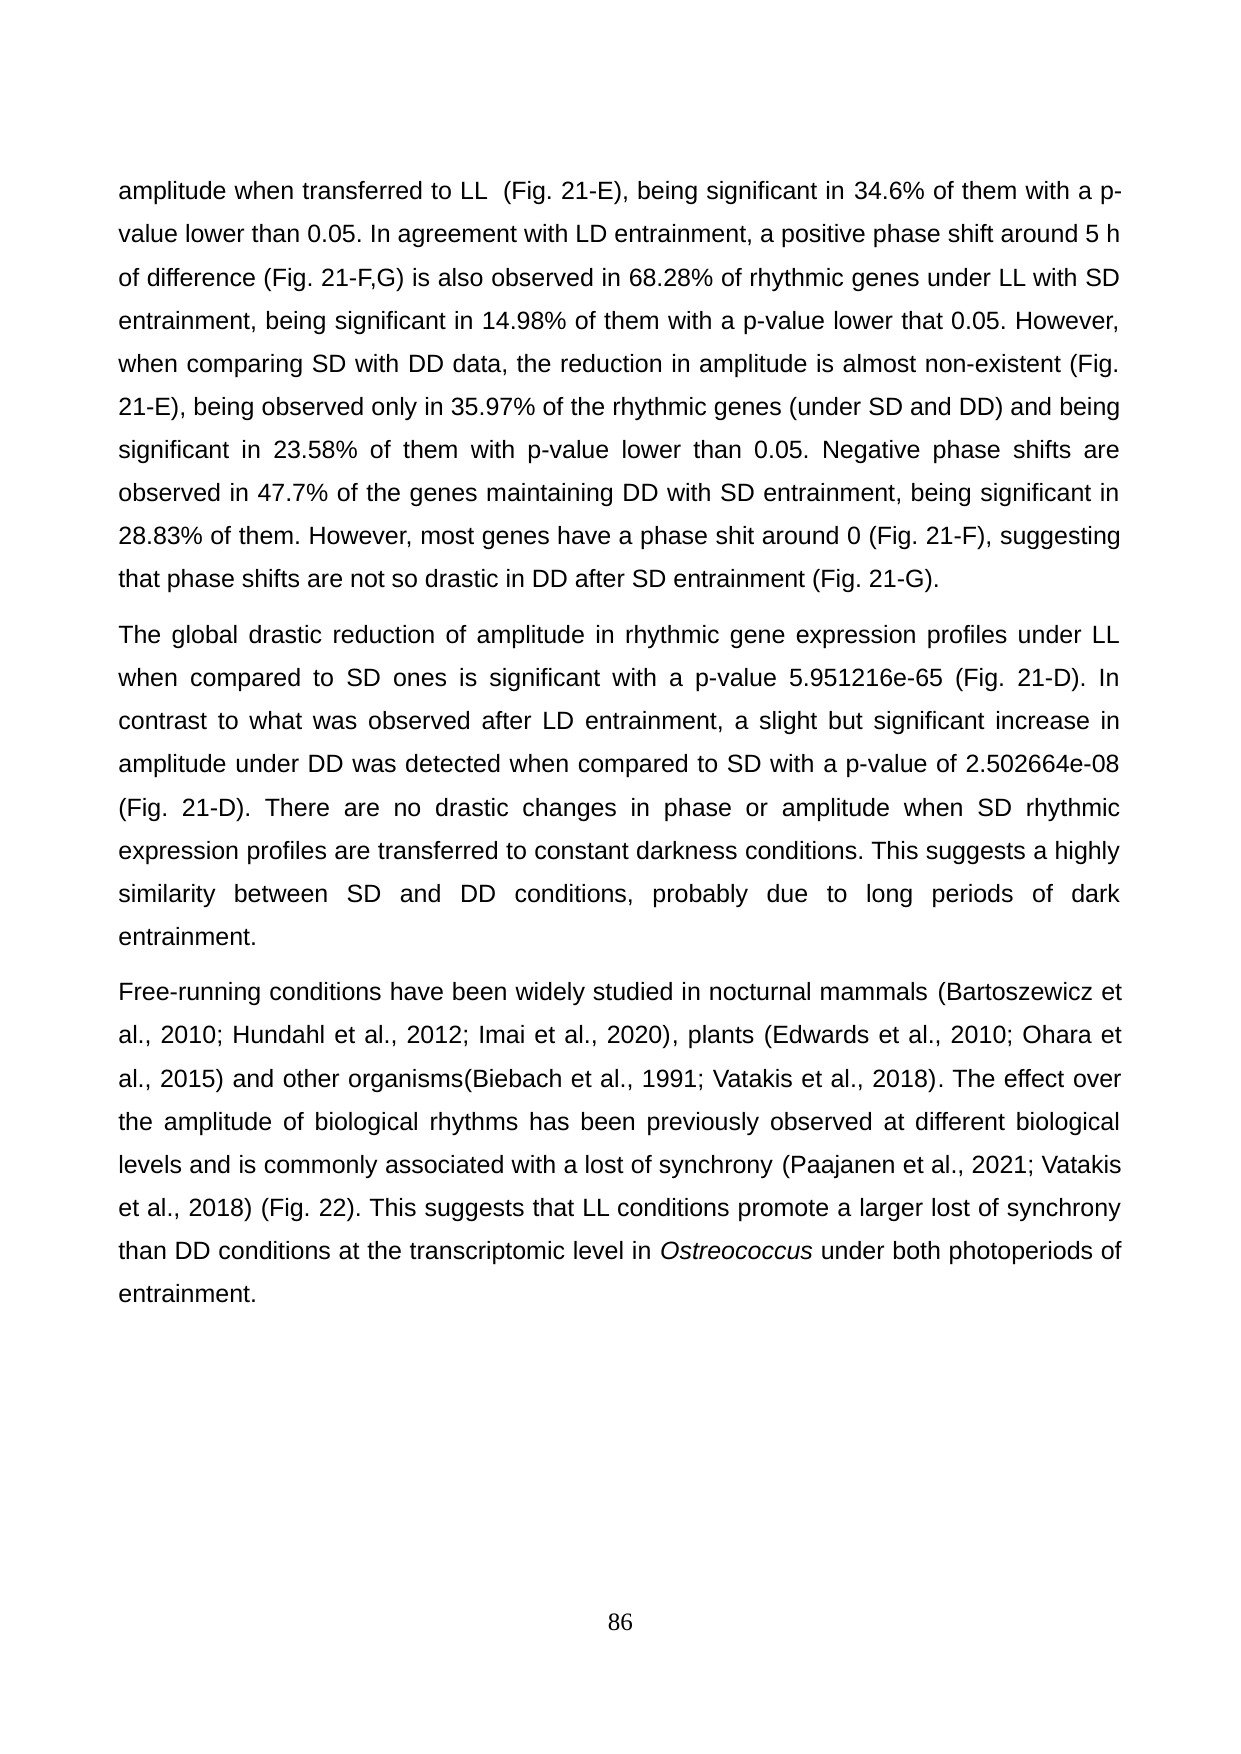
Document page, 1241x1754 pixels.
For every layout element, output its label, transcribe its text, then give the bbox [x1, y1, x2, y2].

text amplitude when transferred to LL (Fig. 21-E), being significant in 34.6% of them with a p-value lower than 0.05. In agreement with LD entrainment, a positive phase shift around 5 h of difference (Fig. 21-F,G) is also observed in 68.28% of rhythmic genes under LL with SD entrainment, being significant in 14.98% of them with a p-value lower that 0.05. However, when comparing SD with DD data, the reduction in amplitude is almost non-existent (Fig. 21-E), being observed only in 35.97% of the rhythmic genes (under SD and DD) and being significant in 23.58% of them with p-value lower than 0.05. Negative phase shifts are observed in 47.7% of the genes maintaining DD with SD entrainment, being significant in 28.83% of them. However, most genes have a phase shit around 0 (Fig. 21-F), suggesting that phase shifts are not so drastic in DD after SD entrainment (Fig. 21-G). [118, 176, 1122, 593]
text The global drastic reduction of amplitude in rhythmic gene expression profiles under LL when compared to SD ones is significant with a p-value 5.951216e-65 (Fig. 21-D). In contrast to what was observed after LD entrainment, a slight but significant increase in amplitude under DD was detected when compared to SD with a p-value of 2.502664e-08 (Fig. 21-D). There are no drastic changes in phase or amplitude when SD rhythmic expression profiles are transferred to constant darkness conditions. This suggests a highly similarity between SD and DD conditions, probably due to long periods of dark entrainment. [118, 620, 1122, 951]
text Free-running conditions have been widely studied in nocturnal mammals (Bartoszewicz et al., 2010; Hundahl et al., 2012; Imai et al., 2020)⁠, plants (Edwards et al., 2010; Ohara et al., 2015)⁠ and other organisms(Biebach et al., 1991; Vatakis et al., 2018)⁠. The effect over the amplitude of biological rhythms has been previously observed at different biological levels and is commonly associated with a lost of synchrony (Paajanen et al., 2021; Vatakis et al., 2018)⁠ (Fig. 22). This suggests that LL conditions promote a larger lost of synchrony than DD conditions at the transcriptomic level in Ostreococcus under both photoperiods of entrainment. [118, 977, 1122, 1308]
